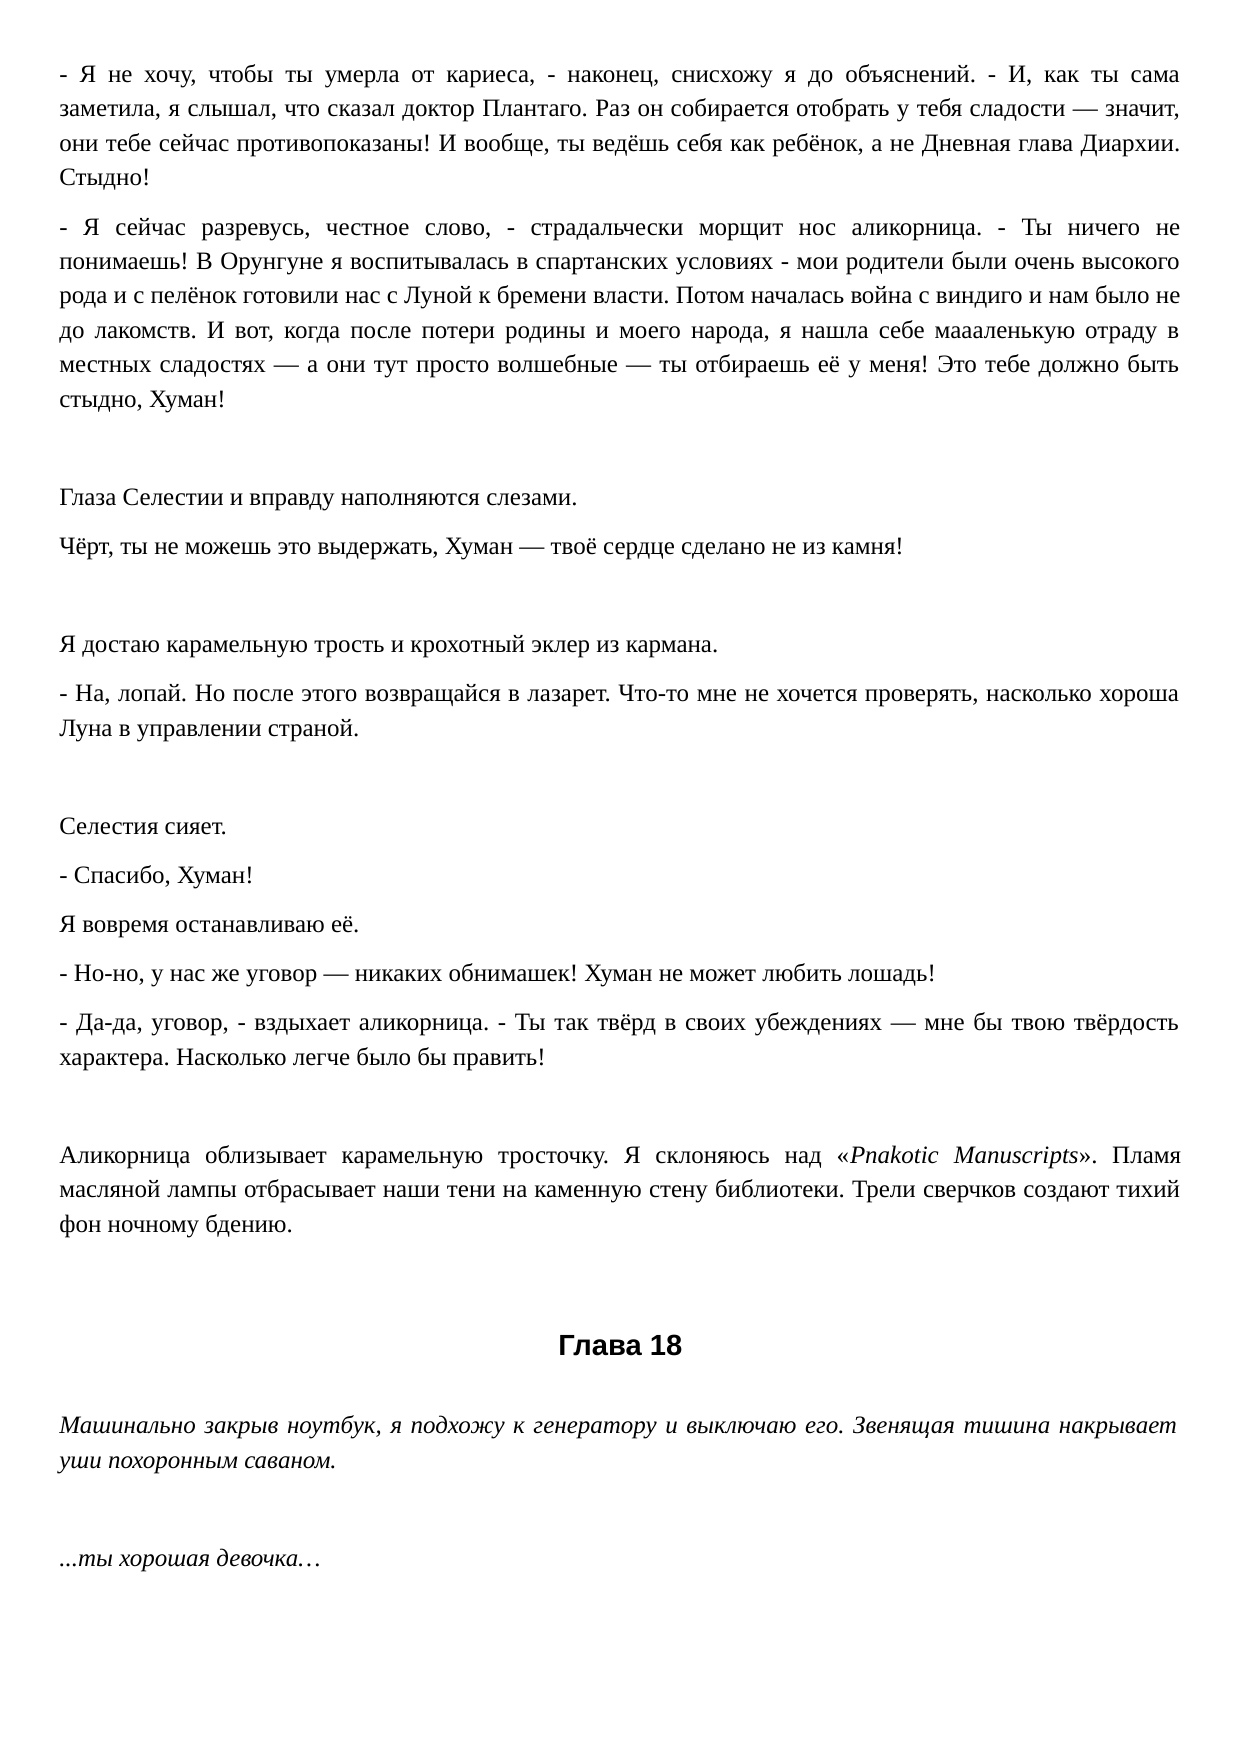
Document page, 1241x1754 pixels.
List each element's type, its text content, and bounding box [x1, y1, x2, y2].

text - Но-но, у нас же уговор — никаких обнимашек! Хуман не может любить лошадь! [59, 958, 1181, 987]
subtitle Глава 18 [59, 1328, 1181, 1361]
text - На, лопай. Но после этого возвращайся в лазарет. Что-то мне не хочется проверять, насколько хороша Луна в управлении страной. [59, 678, 1181, 742]
text - Я сейчас разревусь, честное слово, - страдальчески морщит нос аликорница. - Ты ничего не понимаешь! В Орунгуне я воспитывалась в спартанских условиях - мои родители были очень высокого рода и с пелёнок готовили нас с Луной к бремени власти. Потом началась война с виндиго и нам было не до лакомств. И вот, когда после потери родины и моего народа, я нашла себе маааленькую отраду в местных сладостях — а они тут просто волшебные — ты отбираешь её у меня! Это тебе должно быть стыдно, Хуман! [59, 212, 1181, 413]
text Глаза Селестии и вправду наполняются слезами. [59, 482, 1181, 511]
text Машинально закрыв ноутбук, я подхожу к генератору и выключаю его. Звенящая тишина накрывает уши похоронным саваном. [59, 1410, 1181, 1473]
text ...ты хорошая девочка… [59, 1543, 1181, 1572]
text Чёрт, ты не можешь это выдержать, Хуман — твоё сердце сделано не из камня! [59, 531, 1181, 560]
text Я достаю карамельную трость и крохотный эклер из кармана. [59, 629, 1181, 658]
text Аликорница облизывает карамельную тросточку. Я склоняюсь над «Pnakotic Manuscripts». Пламя масляной лампы отбрасывает наши тени на каменную стену библиотеки. Трели сверчков создают тихий фон ночному бдению. [59, 1140, 1181, 1237]
text Селестия сияет. [59, 811, 1181, 840]
text - Спасибо, Хуман! [59, 860, 1181, 889]
text - Я не хочу, чтобы ты умерла от кариеса, - наконец, снисхожу я до объяснений. - И, как ты сама заметила, я слышал, что сказал доктор Плантаго. Раз он собирается отобрать у тебя сладости — значит, они тебе сейчас противопоказаны! И вообще, ты ведёшь себя как ребёнок, а не Дневная глава Диархии. Стыдно! [59, 59, 1181, 191]
text - Да-да, уговор, - вздыхает аликорница. - Ты так твёрд в своих убеждениях — мне бы твою твёрдость характера. Насколько легче было бы править! [59, 1007, 1181, 1070]
text Я вовремя останавливаю её. [59, 909, 1181, 938]
